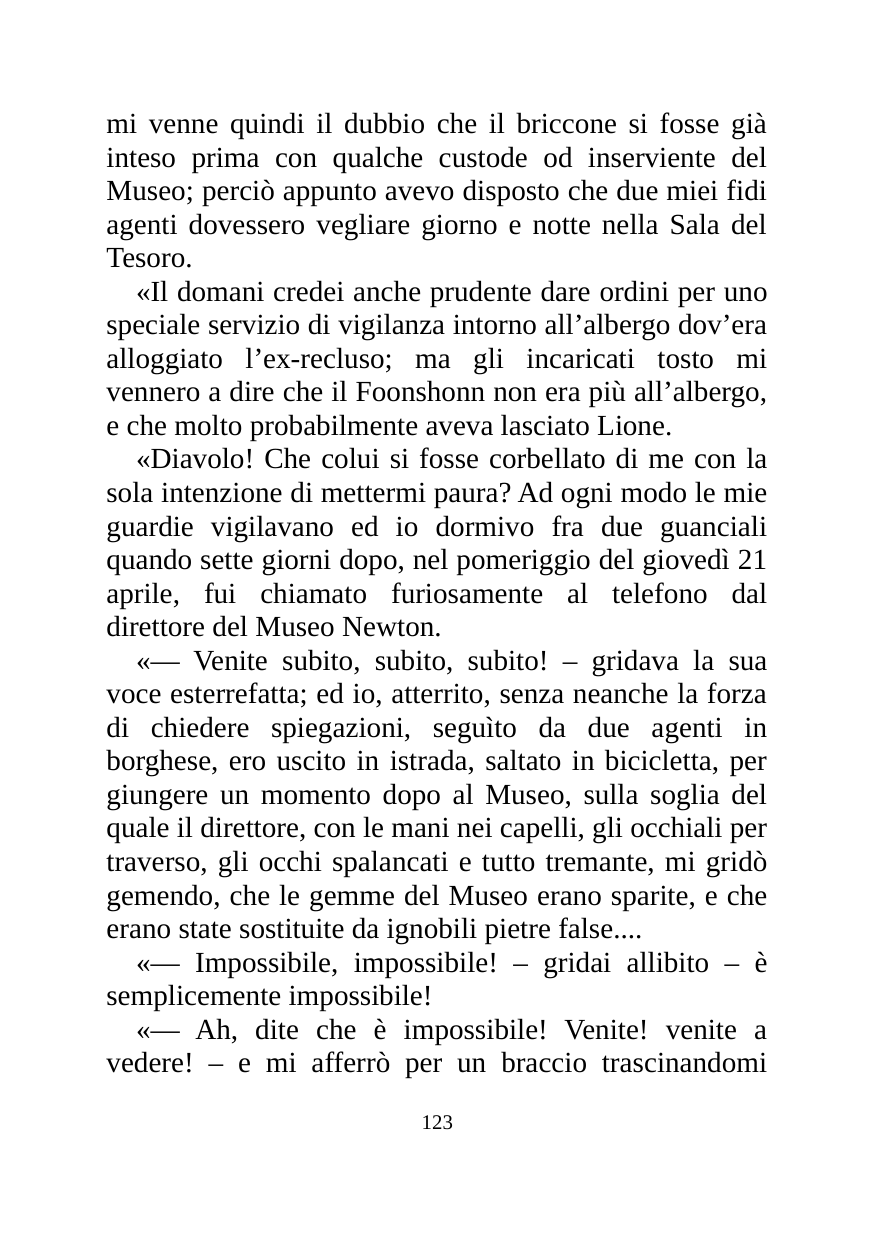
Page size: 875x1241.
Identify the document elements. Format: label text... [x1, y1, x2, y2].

text «Diavolo! Che colui si fosse corbellato di me con la sola intenzione di mettermi paura? Ad ogni modo le mie guardie vigilavano ed io dormivo fra due guanciali quando sette giorni dopo, nel pomeriggio del giovedì 21 aprile, fui chiamato furiosamente al telefono dal direttore del Museo Newton. [106, 442, 768, 643]
text mi venne quindi il dubbio che il briccone si fosse già inteso prima con qualche custode od inserviente del Museo; perciò appunto avevo disposto che due miei fidi agenti dovessero vegliare giorno e notte nella Sala del Tesoro. [106, 106, 768, 274]
text «— Impossibile, impossibile! – gridai allibito – è semplicemente impossibile! [106, 945, 768, 1012]
text «Il domani credei anche prudente dare ordini per uno speciale servizio di vigilanza intorno all’albergo dov’era alloggiato l’ex-recluso; ma gli incaricati tosto mi vennero a dire che il Foonshonn non era più all’albergo, e che molto probabilmente aveva lasciato Lione. [106, 274, 768, 442]
text «— Venite subito, subito, subito! – gridava la sua voce esterrefatta; ed io, atterrito, senza neanche la forza di chiedere spiegazioni, seguìto da due agenti in borghese, ero uscito in istrada, saltato in bicicletta, per giungere un momento dopo al Museo, sulla soglia del quale il direttore, con le mani nei capelli, gli occhiali per traverso, gli occhi spalancati e tutto tremante, mi gridò gemendo, che le gemme del Museo erano sparite, e che erano state sostituite da ignobili pietre false.... [106, 643, 768, 945]
text «— Ah, dite che è impossibile! Venite! venite a vedere! – e mi afferrò per un braccio trascinandomi [106, 1012, 768, 1079]
